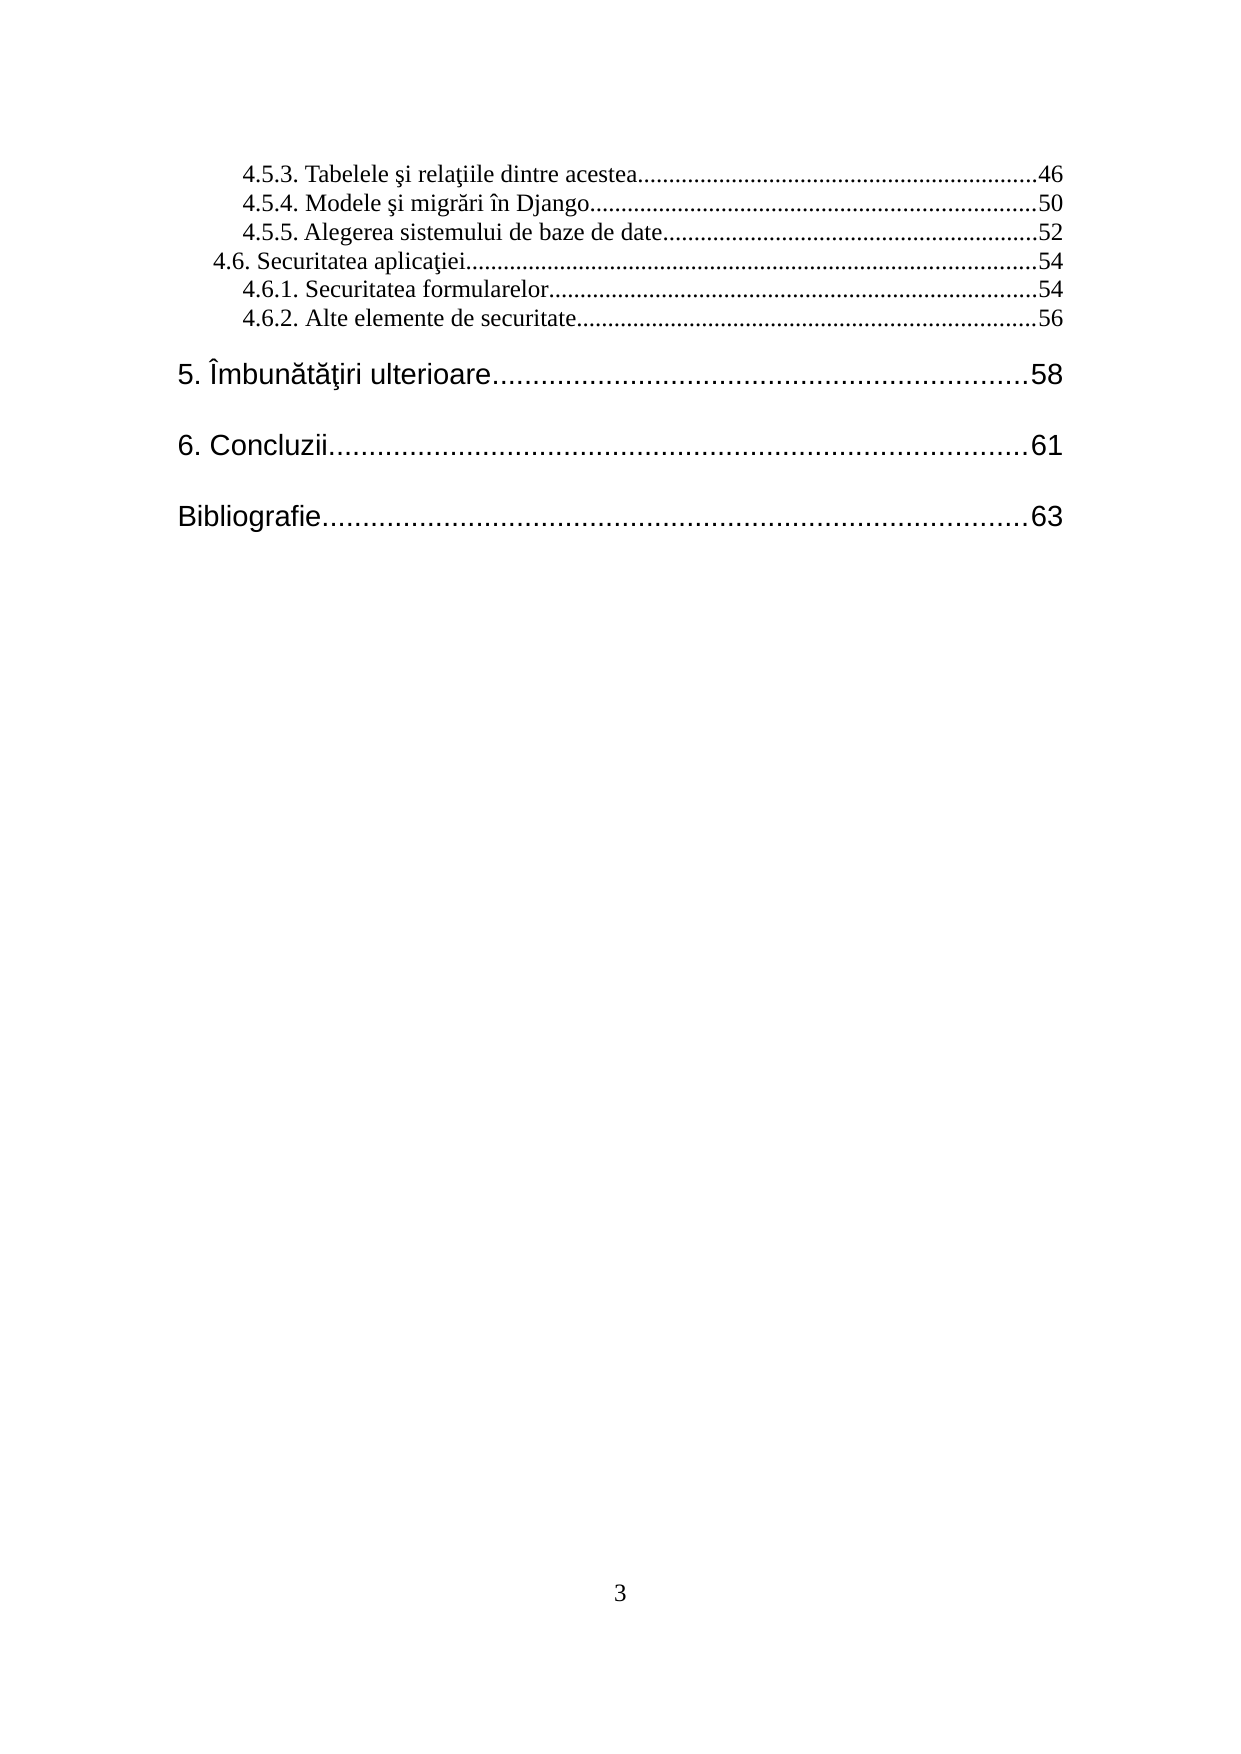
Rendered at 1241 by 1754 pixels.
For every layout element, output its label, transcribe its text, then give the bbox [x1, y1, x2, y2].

subtitle 5. Îmbunătăţiri ulterioare 58 [177, 357, 1063, 391]
text 4.6.1. Securitatea formularelor 54 [236, 274, 1063, 303]
subtitle 6. Concluzii 61 [177, 428, 1063, 462]
text 4.6. Securitatea aplicaţiei 54 [207, 246, 1063, 274]
text 4.5.5. Alegerea sistemului de baze de date 52 [236, 217, 1063, 246]
subtitle Bibliografie 63 [177, 499, 1063, 533]
text 4.6.2. Alte elemente de securitate 56 [236, 303, 1063, 332]
text 4.5.4. Modele şi migrări în Django 50 [236, 188, 1063, 217]
text 4.5.3. Tabelele şi relaţiile dintre acestea 46 [236, 159, 1063, 188]
